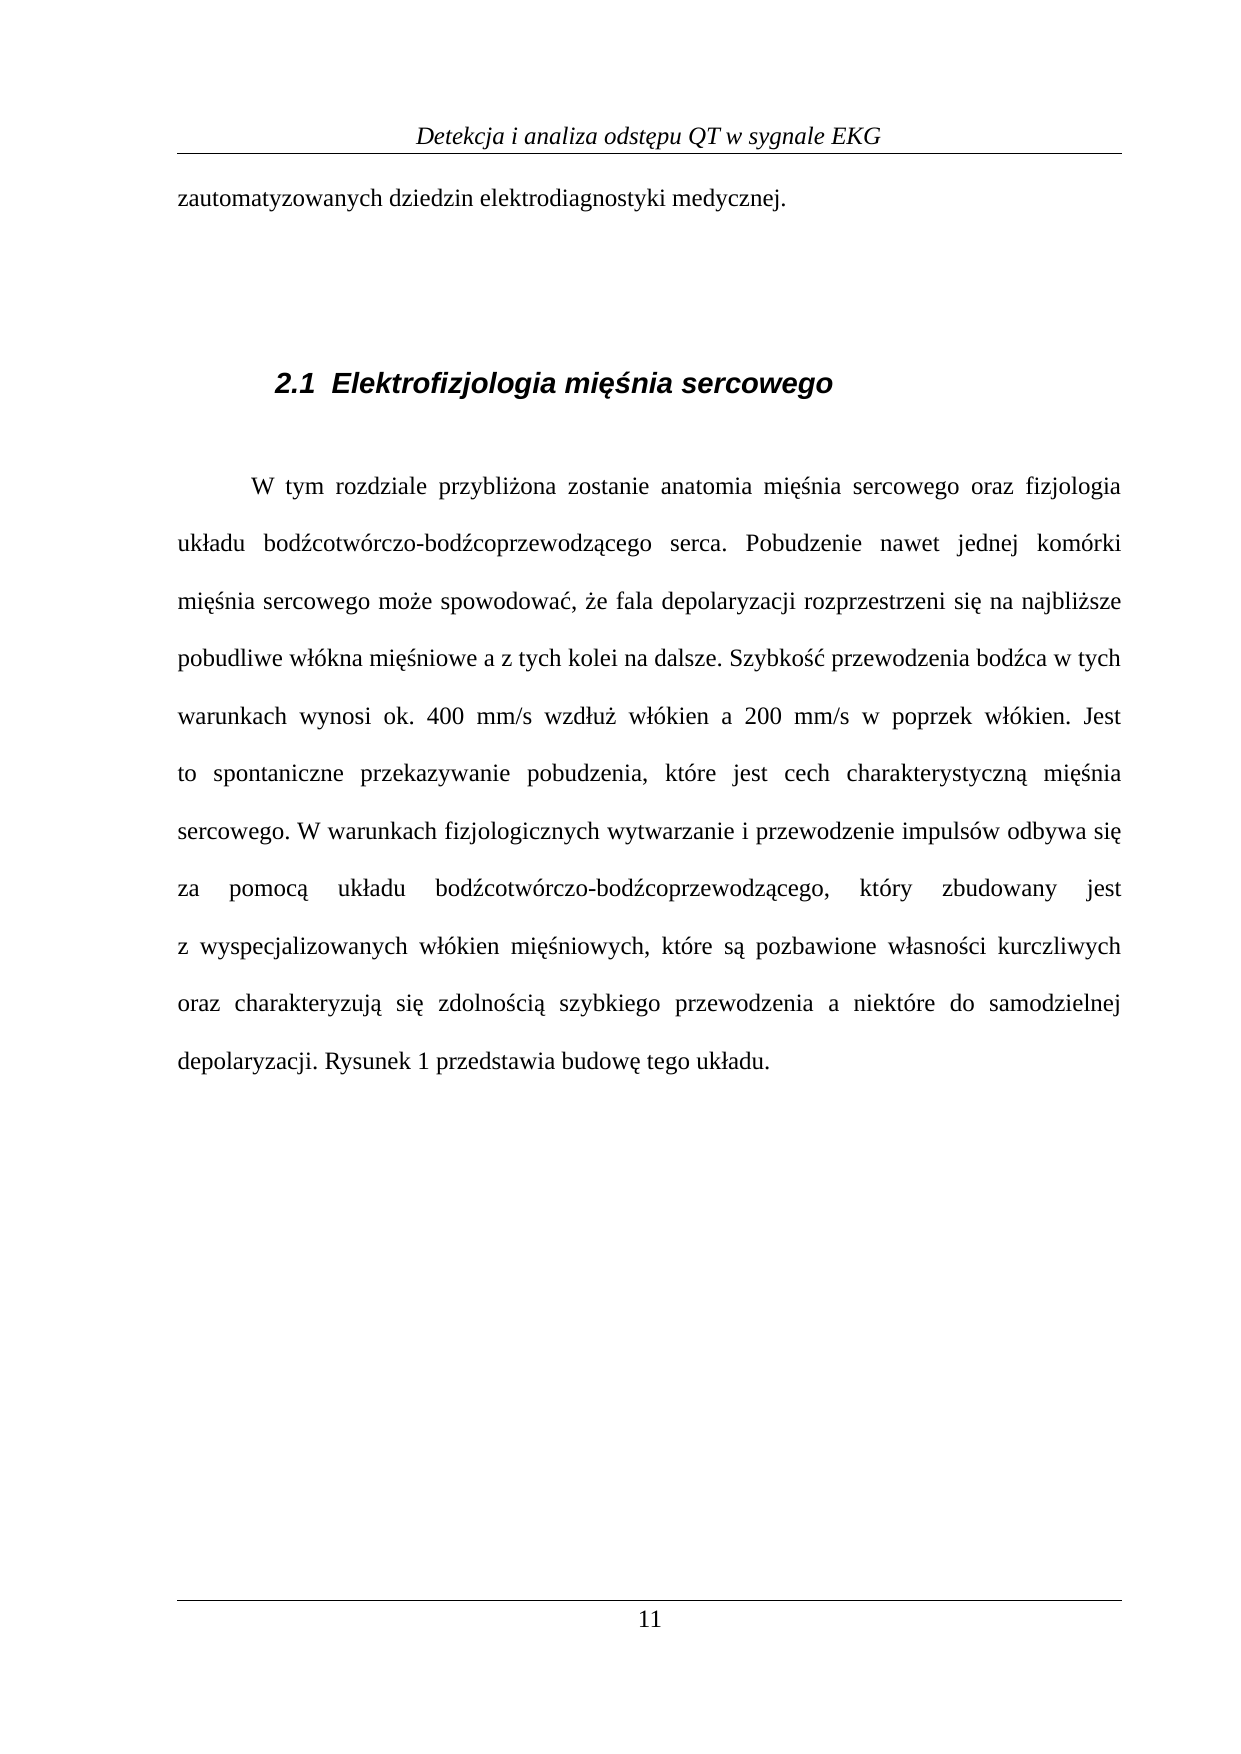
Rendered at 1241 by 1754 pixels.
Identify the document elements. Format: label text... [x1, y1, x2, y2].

subtitle 2.1 Elektrofizjologia mięśnia sercowego [215, 366, 1122, 400]
text W tym rozdziale przybliżona zostanie anatomia mięśnia sercowego oraz fizjologia układu bodźcotwórczo-bodźcoprzewodzącego serca. Pobudzenie nawet jednej komórki mięśnia sercowego może spowodować, że fala depolaryzacji rozprzestrzeni się na najbliższe pobudliwe włókna mięśniowe a z tych kolei na dalsze. Szybkość przewodzenia bodźca w tych warunkach wynosi ok. 400 mm/s wzdłuż włókien a 200 mm/s w poprzek włókien. Jest to spontaniczne przekazywanie pobudzenia, które jest cech charakterystyczną mięśnia sercowego. W warunkach fizjologicznych wytwarzanie i przewodzenie impulsów odbywa się za pomocą układu bodźcotwórczo-bodźcoprzewodzącego, który zbudowany jest z wyspecjalizowanych włókien mięśniowych, które są pozbawione własności kurczliwych oraz charakteryzują się zdolnością szybkiego przewodzenia a niektóre do samodzielnej depolaryzacji. Rysunek 1 przedstawia budowę tego układu. [177, 456, 1122, 1074]
text zautomatyzowanych dziedzin elektrodiagnostyki medycznej. [177, 183, 1122, 212]
